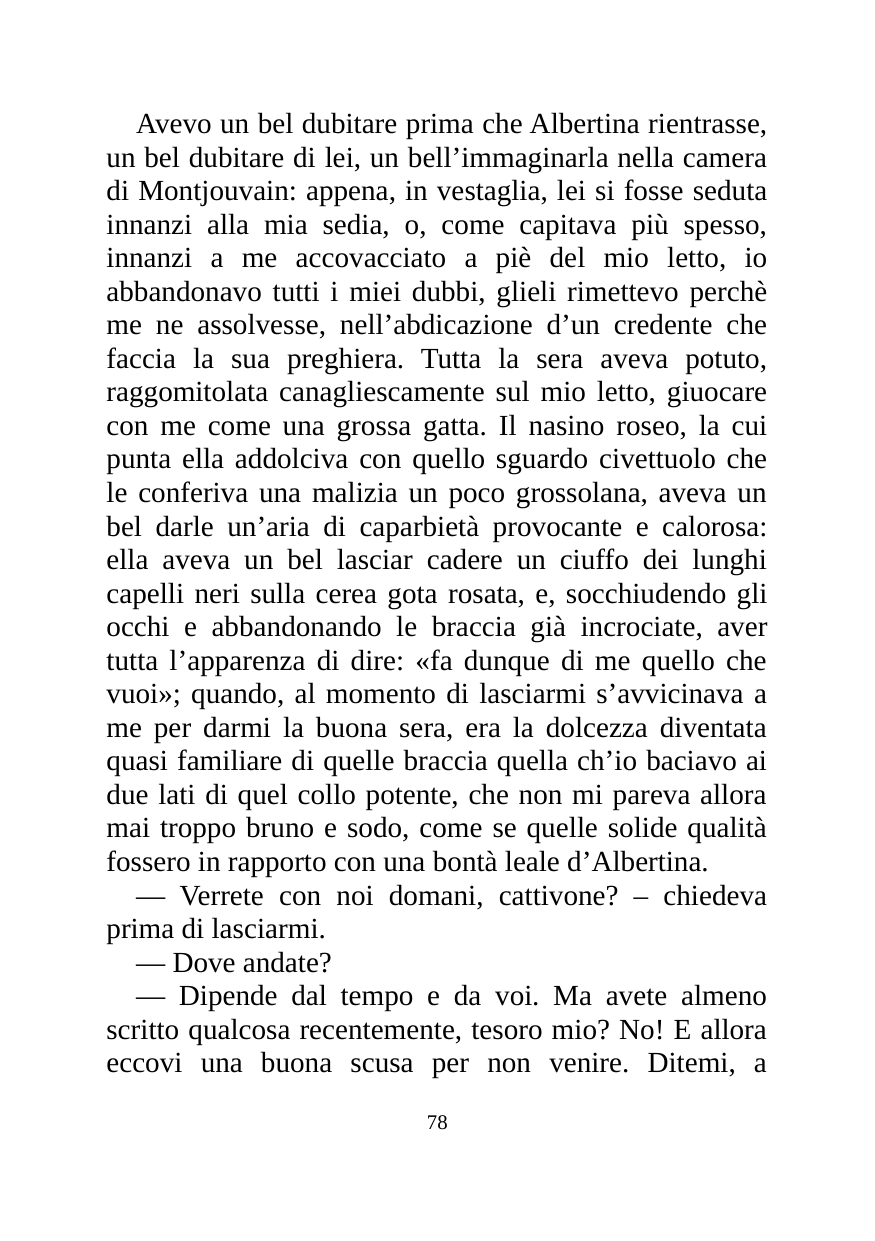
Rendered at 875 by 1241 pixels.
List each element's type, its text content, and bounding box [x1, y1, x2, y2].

text Avevo un bel dubitare prima che Albertina rientrasse, un bel dubitare di lei, un bell’immaginarla nella camera di Montjouvain: appena, in vestaglia, lei si fosse seduta innanzi alla mia sedia, o, come capitava più spesso, innanzi a me accovacciato a piè del mio letto, io abbandonavo tutti i miei dubbi, glieli rimettevo perchè me ne assolvesse, nell’abdicazione d’un credente che faccia la sua preghiera. Tutta la sera aveva potuto, raggomitolata canagliescamente sul mio letto, giuocare con me come una grossa gatta. Il nasino roseo, la cui punta ella addolciva con quello sguardo civettuolo che le conferiva una malizia un poco grossolana, aveva un bel darle un’aria di caparbietà provocante e calorosa: ella aveva un bel lasciar cadere un ciuffo dei lunghi capelli neri sulla cerea gota rosata, e, socchiudendo gli occhi e abbandonando le braccia già incrociate, aver tutta l’apparenza di dire: «fa dunque di me quello che vuoi»; quando, al momento di lasciarmi s’avvicinava a me per darmi la buona sera, era la dolcezza diventata quasi familiare di quelle braccia quella ch’io baciavo ai due lati di quel collo potente, che non mi pareva allora mai troppo bruno e sodo, come se quelle solide qualità fossero in rapporto con una bontà leale d’Albertina. [106, 106, 768, 878]
text — Dove andate? [106, 945, 768, 978]
text — Dipende dal tempo e da voi. Ma avete almeno scritto qualcosa recentemente, tesoro mio? No! E allora eccovi una buona scusa per non venire. Ditemi, a [106, 978, 768, 1079]
text — Verrete con noi domani, cattivone? – chiedeva prima di lasciarmi. [106, 878, 768, 945]
